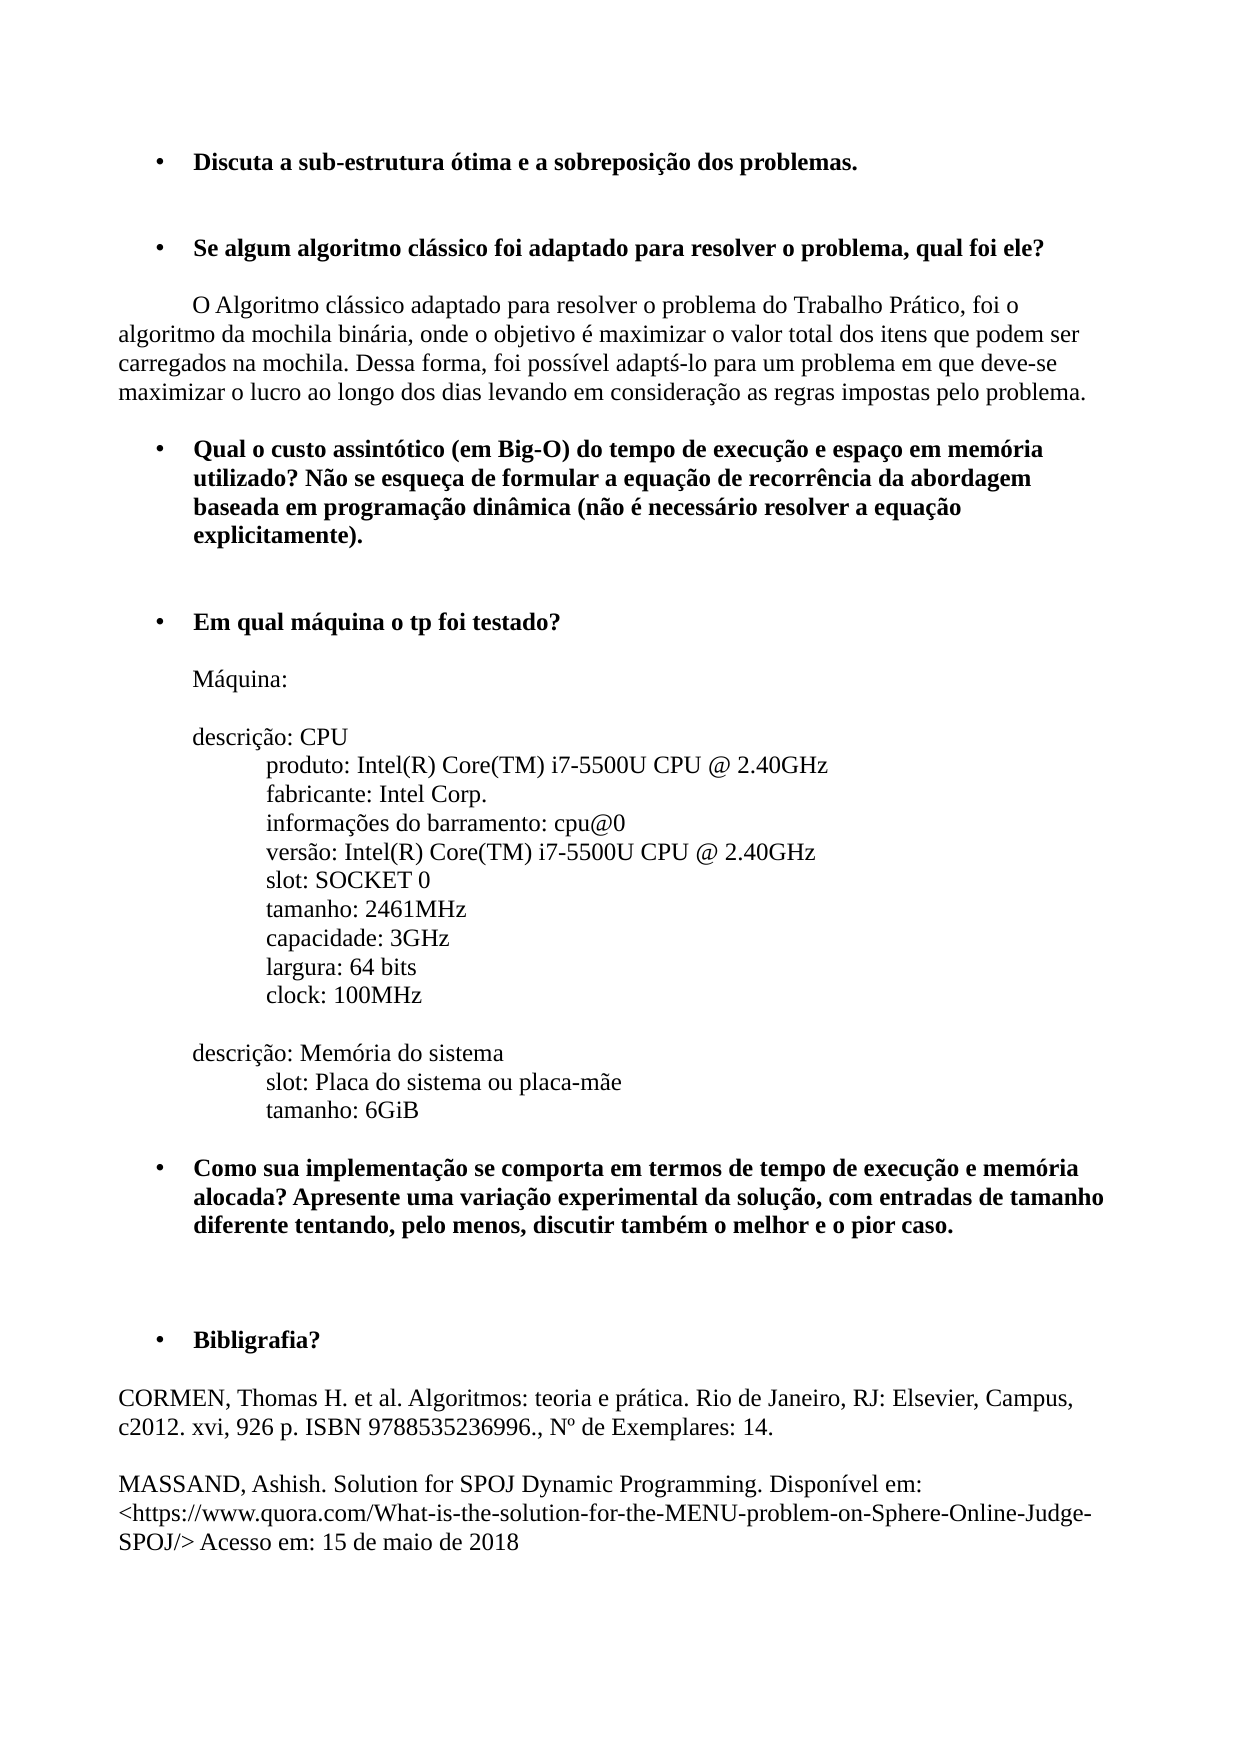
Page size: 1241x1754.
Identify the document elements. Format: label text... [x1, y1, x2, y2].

list Em qual máquina o tp foi testado? [156, 607, 1122, 636]
text tamanho: 6GiB [118, 1096, 1122, 1124]
text fabricante: Intel Corp. [118, 779, 1122, 808]
text MASSAND, Ashish. Solution for SPOJ Dynamic Programming. Disponível em: <https://www.quora.com/What-is-the-solution-for-the-MENU-problem-on-Sphere-Online-Judge-SPOJ/> Acesso em: 15 de maio de 2018 [118, 1469, 1122, 1556]
text Máquina: [118, 664, 1122, 693]
text informações do barramento: cpu@0 [118, 808, 1122, 837]
text capacidade: 3GHz [118, 923, 1122, 952]
list Como sua implementação se comporta em termos de tempo de execução e memória alocada? Apresente uma variação experimental da solução, com entradas de tamanho diferente tentando, pelo menos, discutir também o melhor e o pior caso. [156, 1153, 1122, 1239]
text produto: Intel(R) Core(TM) i7-5500U CPU @ 2.40GHz [118, 751, 1122, 779]
text tamanho: 2461MHz [118, 894, 1122, 923]
text descrição: Memória do sistema [118, 1038, 1122, 1067]
text largura: 64 bits [118, 952, 1122, 981]
text CORMEN, Thomas H. et al. Algoritmos: teoria e prática. Rio de Janeiro, RJ: Elsevier, Campus, c2012. xvi, 926 p. ISBN 9788535236996., Nº de Exemplares: 14. [118, 1383, 1122, 1441]
text slot: SOCKET 0 [118, 866, 1122, 894]
list Discuta a sub-estrutura ótima e a sobreposição dos problemas. [156, 147, 1122, 176]
list Qual o custo assintótico (em Big-O) do tempo de execução e espaço em memória utilizado? Não se esqueça de formular a equação de recorrência da abordagem baseada em programação dinâmica (não é necessário resolver a equação explicitamente). [156, 434, 1122, 549]
list Se algum algoritmo clássico foi adaptado para resolver o problema, qual foi ele? [156, 233, 1122, 262]
text slot: Placa do sistema ou placa-mãe [118, 1067, 1122, 1096]
text versão: Intel(R) Core(TM) i7-5500U CPU @ 2.40GHz [118, 837, 1122, 866]
text descrição: CPU [118, 722, 1122, 751]
text O Algoritmo clássico adaptado para resolver o problema do Trabalho Prático, foi o algoritmo da mochila binária, onde o objetivo é maximizar o valor total dos itens que podem ser carregados na mochila. Dessa forma, foi possível adaptś-lo para um problema em que deve-se maximizar o lucro ao longo dos dias levando em consideração as regras impostas pelo problema. [118, 291, 1122, 406]
text clock: 100MHz [118, 981, 1122, 1009]
list Bibligrafia? [156, 1326, 1122, 1354]
